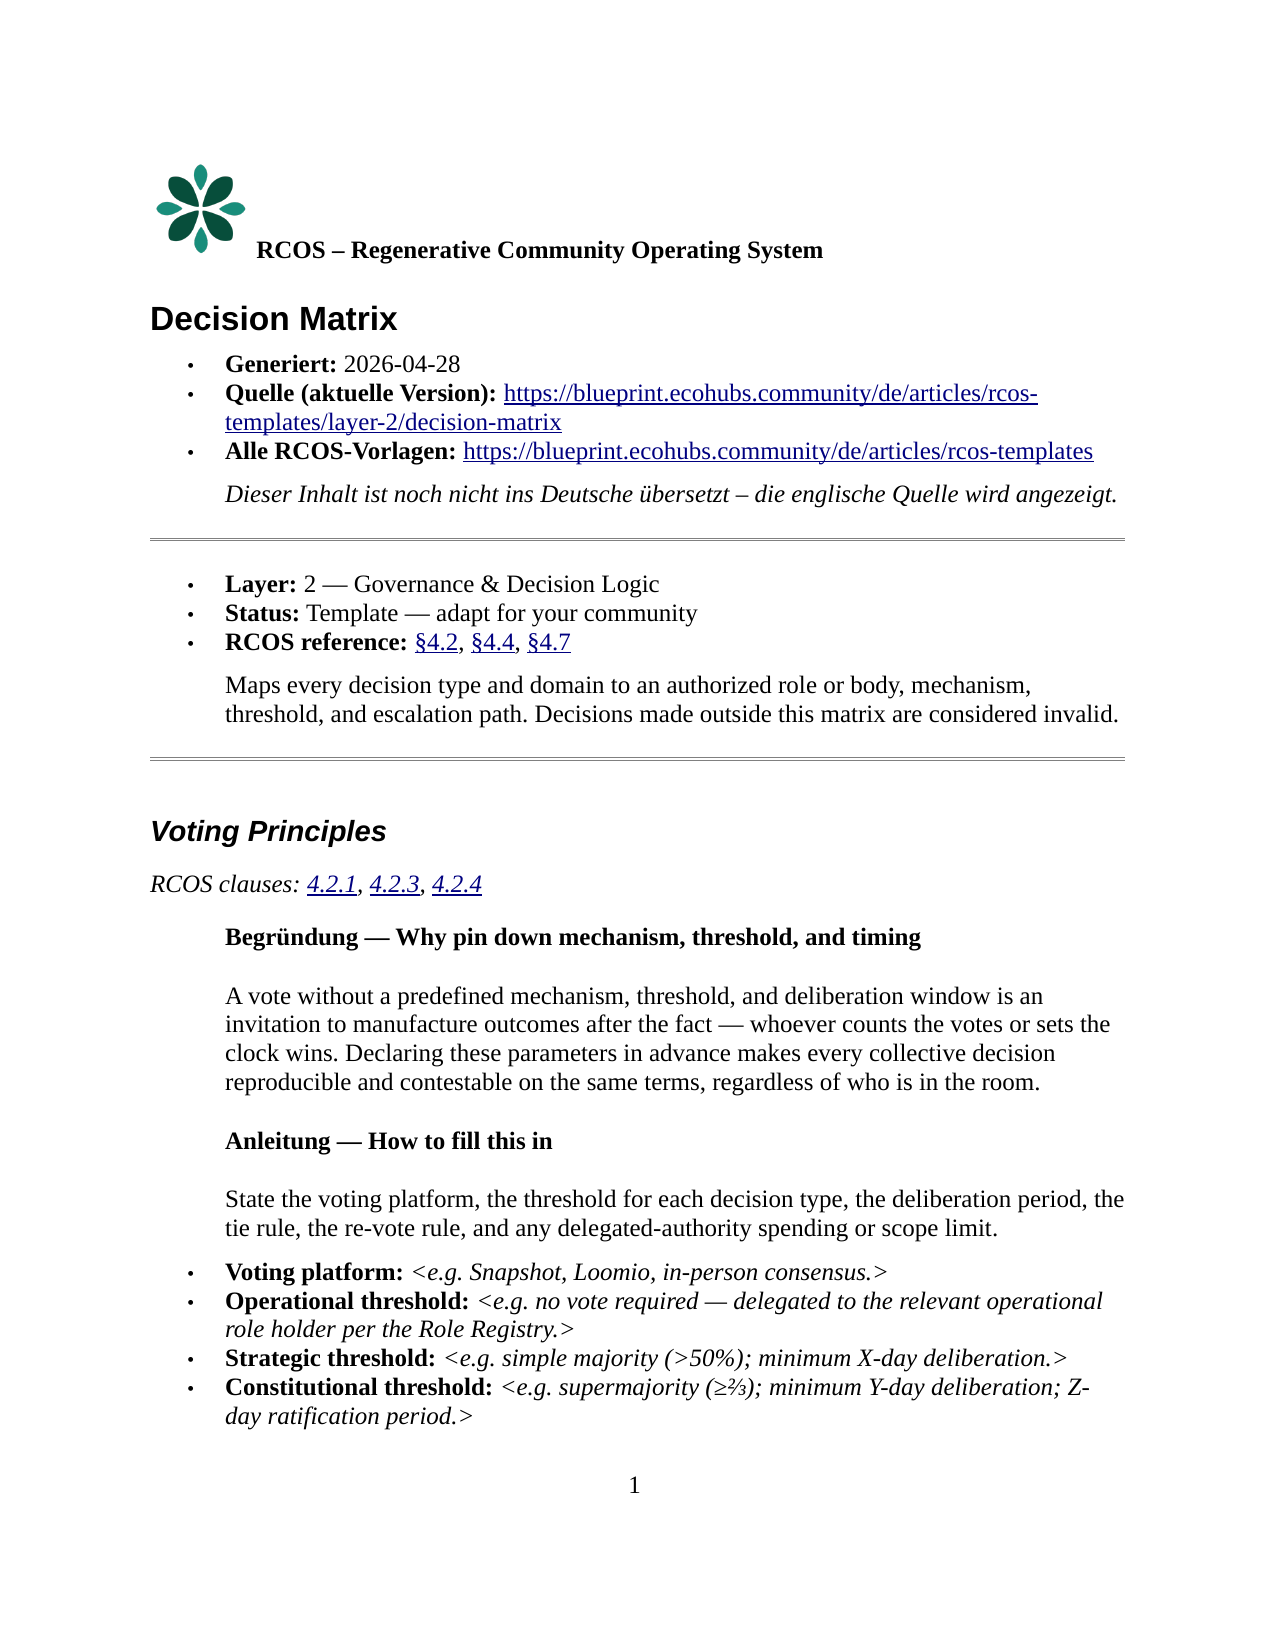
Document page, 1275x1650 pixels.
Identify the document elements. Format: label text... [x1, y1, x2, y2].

list RCOS reference: §4.2, §4.4, §4.7 [187, 627, 1125, 656]
text Begründung — Why pin down mechanism, threshold, and timing [225, 922, 1125, 951]
subtitle Voting Principles [150, 814, 1125, 848]
subtitle Decision Matrix [150, 298, 1125, 337]
text State the voting platform, the threshold for each decision type, the deliberation period, the tie rule, the re-vote rule, and any delegated-authority spending or scope limit. [225, 1184, 1125, 1242]
text Dieser Inhalt ist noch nicht ins Deutsche übersetzt – die englische Quelle wird angezeigt. [225, 479, 1125, 508]
list Constitutional threshold: <e.g. supermajority (≥⅔); minimum Y-day deliberation; Z-day ratification period.> [187, 1372, 1125, 1429]
list Voting platform: <e.g. Snapshot, Loomio, in-person consensus.> [187, 1257, 1125, 1286]
text Anleitung — How to fill this in [225, 1126, 1125, 1154]
text A vote without a predefined mechanism, threshold, and deliberation window is an invitation to manufacture outcomes after the fact — whoever counts the votes or sets the clock wins. Declaring these parameters in advance makes every collective decision reproducible and contestable on the same terms, regardless of who is in the room. [225, 981, 1125, 1096]
text RCOS clauses: 4.2.1, 4.2.3, 4.2.4 [150, 869, 1125, 898]
text RCOS – Regenerative Community Operating System [150, 159, 1125, 264]
list Operational threshold: <e.g. no vote required — delegated to the relevant operational role holder per the Role Registry.> [187, 1286, 1125, 1343]
list Quelle (aktuelle Version): https://blueprint.ecohubs.community/de/articles/rcos-templates/layer-2/decision-matrix [187, 378, 1125, 436]
list Generiert: 2026-04-28 [187, 349, 1125, 378]
picture [150, 158, 251, 259]
text Maps every decision type and domain to an authorized role or body, mechanism, threshold, and escalation path. Decisions made outside this matrix are considered invalid. [225, 671, 1125, 728]
list Layer: 2 — Governance & Decision Logic [187, 569, 1125, 598]
list Strategic threshold: <e.g. simple majority (>50%); minimum X-day deliberation.> [187, 1343, 1125, 1372]
list Status: Template — adapt for your community [187, 598, 1125, 627]
list Alle RCOS-Vorlagen: https://blueprint.ecohubs.community/de/articles/rcos-templates [187, 436, 1125, 464]
